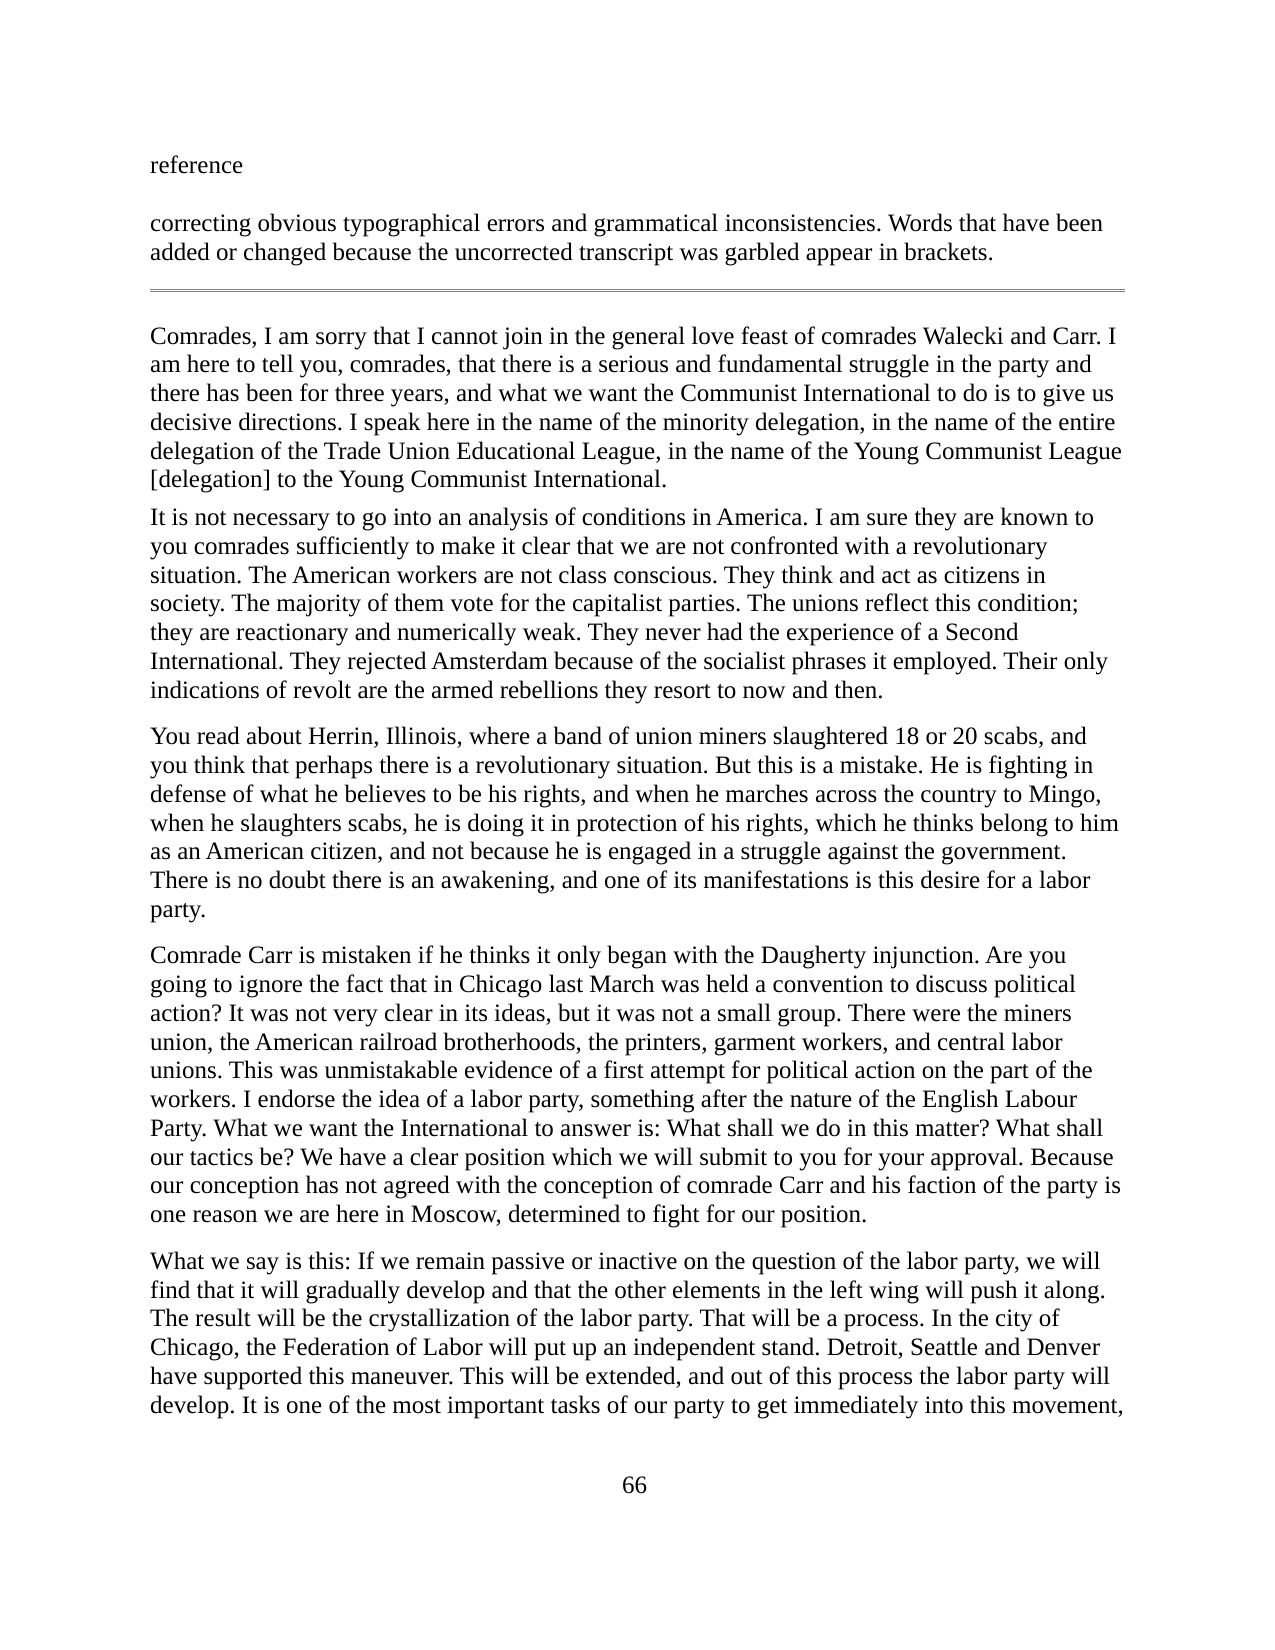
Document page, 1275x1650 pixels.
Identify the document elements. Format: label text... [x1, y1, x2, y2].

text It is not necessary to go into an analysis of conditions in America. I am sure they are known to you comrades sufficiently to make it clear that we are not confronted with a revolutionary situation. The American workers are not class conscious. They think and act as citizens in society. The majority of them vote for the capitalist parties. The unions reflect this condition; they are reactionary and numerically weak. They never had the experience of a Second International. They rejected Amsterdam because of the socialist phrases it employed. Their only indications of revolt are the armed rebellions they resort to now and then. [150, 502, 1125, 703]
text Comrades, I am sorry that I cannot join in the general love feast of comrades Walecki and Carr. I am here to tell you, comrades, that there is a serious and fundamental struggle in the party and there has been for three years, and what we want the Communist International to do is to give us decisive directions. I speak here in the name of the minority delegation, in the name of the entire delegation of the Trade Union Educational League, in the name of the Young Communist League [delegation] to the Young Communist International. [150, 321, 1125, 493]
text Comrade Carr is mistaken if he thinks it only began with the Daugherty injunction. Are you going to ignore the fact that in Chicago last March was held a convention to discuss political action? It was not very clear in its ideas, but it was not a small group. There were the miners union, the American railroad brotherhoods, the printers, garment workers, and central labor unions. This was unmistakable evidence of a first attempt for political action on the part of the workers. I endorse the idea of a labor party, something after the nature of the English Labour Party. What we want the International to answer is: What shall we do in this matter? What shall our tactics be? We have a clear position which we will submit to you for your approval. Because our conception has not agreed with the conception of comrade Carr and his faction of the party is one reason we are here in Moscow, determined to fight for our position. [150, 941, 1125, 1228]
text What we say is this: If we remain passive or inactive on the question of the labor party, we will find that it will gradually develop and that the other elements in the left wing will push it along. The result will be the crystallization of the labor party. That will be a process. In the city of Chicago, the Federation of Labor will put up an independent stand. Detroit, Seattle and Denver have supported this maneuver. This will be extended, and out of this process the labor party will develop. It is one of the most important tasks of our party to get immediately into this movement, [150, 1246, 1125, 1418]
text You read about Herrin, Illinois, where a band of union miners slaughtered 18 or 20 scabs, and you think that perhaps there is a revolutionary situation. But this is a mistake. He is fighting in defense of what he believes to be his rights, and when he marches across the country to Mingo, when he slaughters scabs, he is doing it in protection of his rights, which he thinks belong to him as an American citizen, and not because he is engaged in a struggle against the government. There is no doubt there is an awakening, and one of its manifestations is this desire for a labor party. [150, 721, 1125, 923]
text correcting obvious typographical errors and grammatical inconsistencies. Words that have been added or changed because the uncorrected transcript was garbled appear in brackets. [150, 208, 1125, 266]
